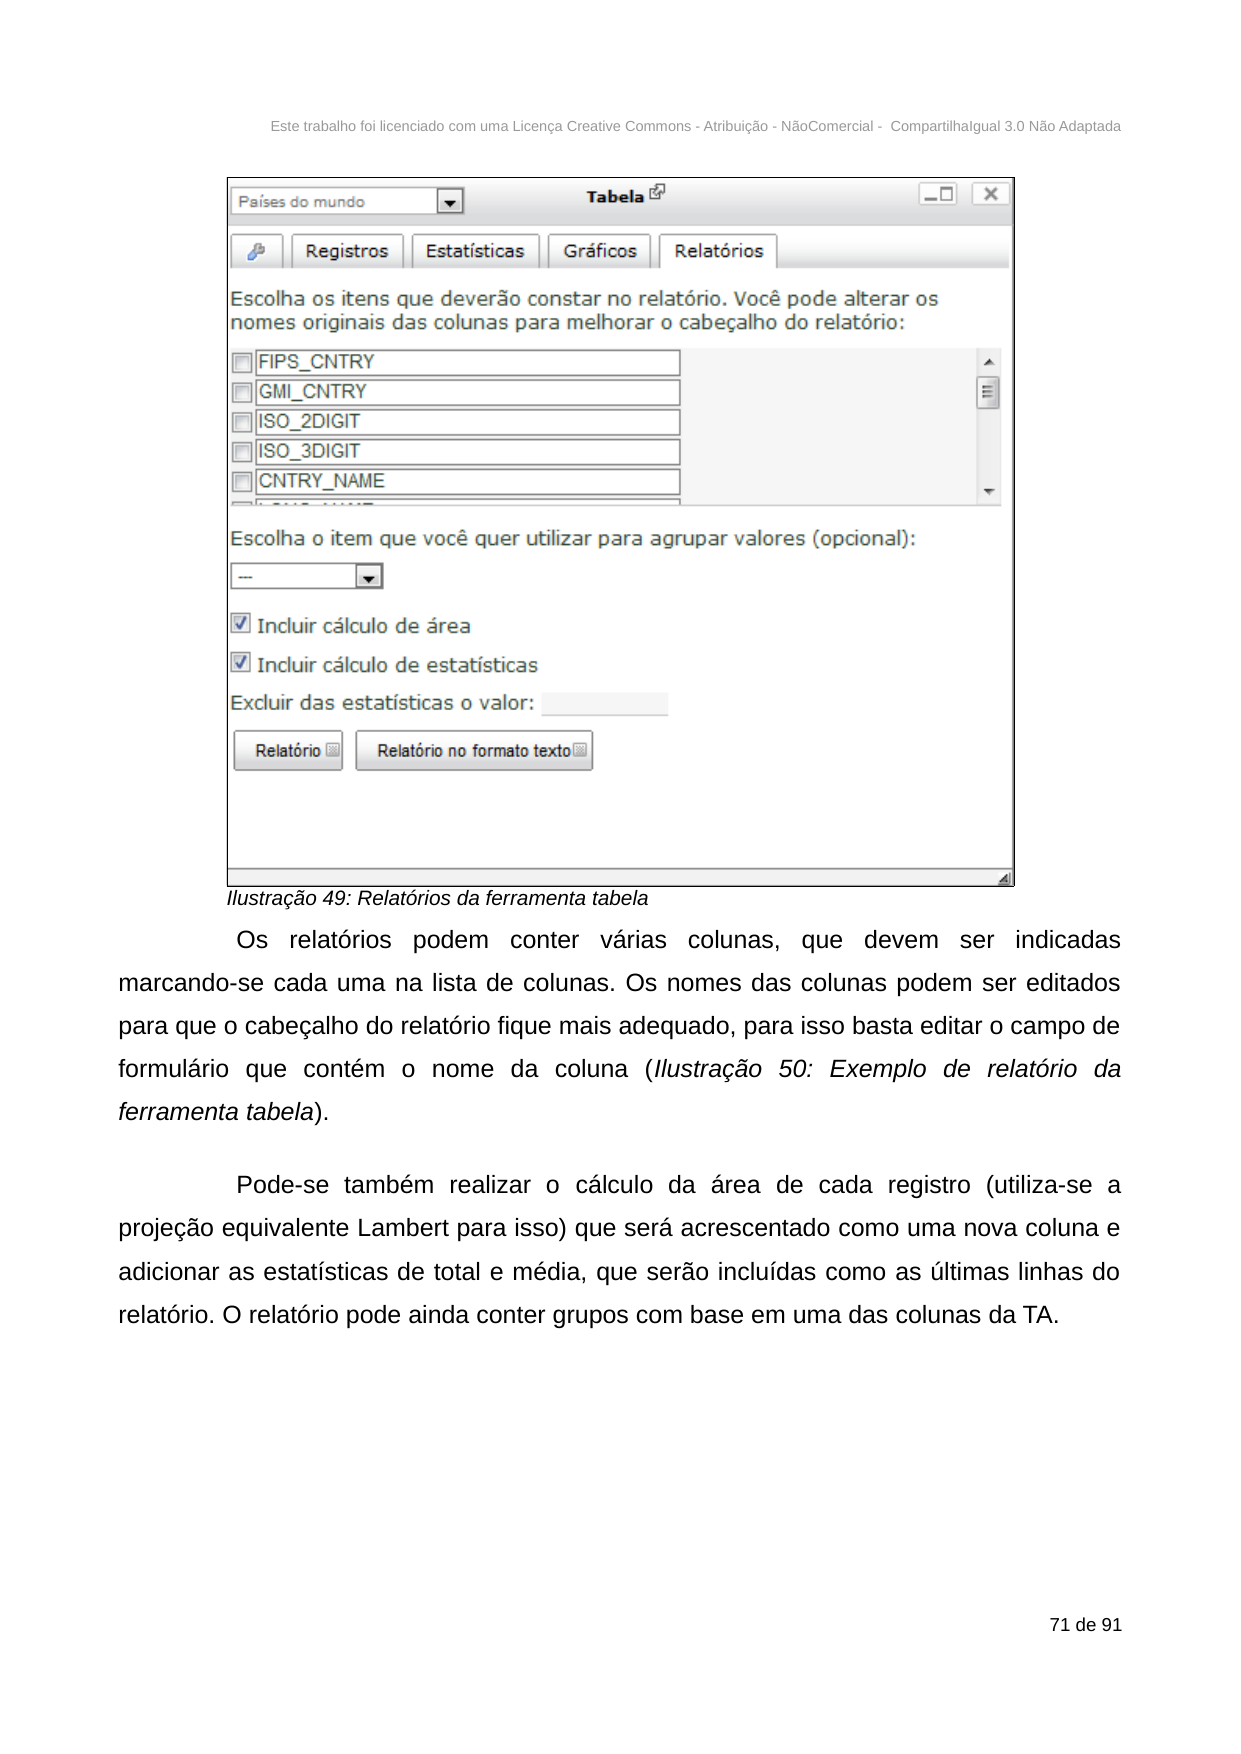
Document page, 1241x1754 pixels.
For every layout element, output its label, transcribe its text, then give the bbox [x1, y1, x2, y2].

text Os relatórios podem conter várias colunas, que devem ser indicadas marcando-se cada uma na lista de colunas. Os nomes das colunas podem ser editados para que o cabeçalho do relatório fique mais adequado, para isso basta editar o campo de formulário que contém o nome da coluna (Ilustração 50: Exemplo de relatório da ferramenta tabela). [118, 164, 1122, 1126]
text Ilustração 49: Relatórios da ferramenta tabela [226, 887, 1014, 910]
picture [228, 178, 1014, 886]
text Pode-se também realizar o cálculo da área de cada registro (utiliza-se a projeção equivalente Lambert para isso) que será acrescentado como uma nova coluna e adicionar as estatísticas de total e média, que serão incluídas como as últimas linhas do relatório. O relatório pode ainda conter grupos com base em uma das colunas da TA. [118, 1170, 1122, 1328]
